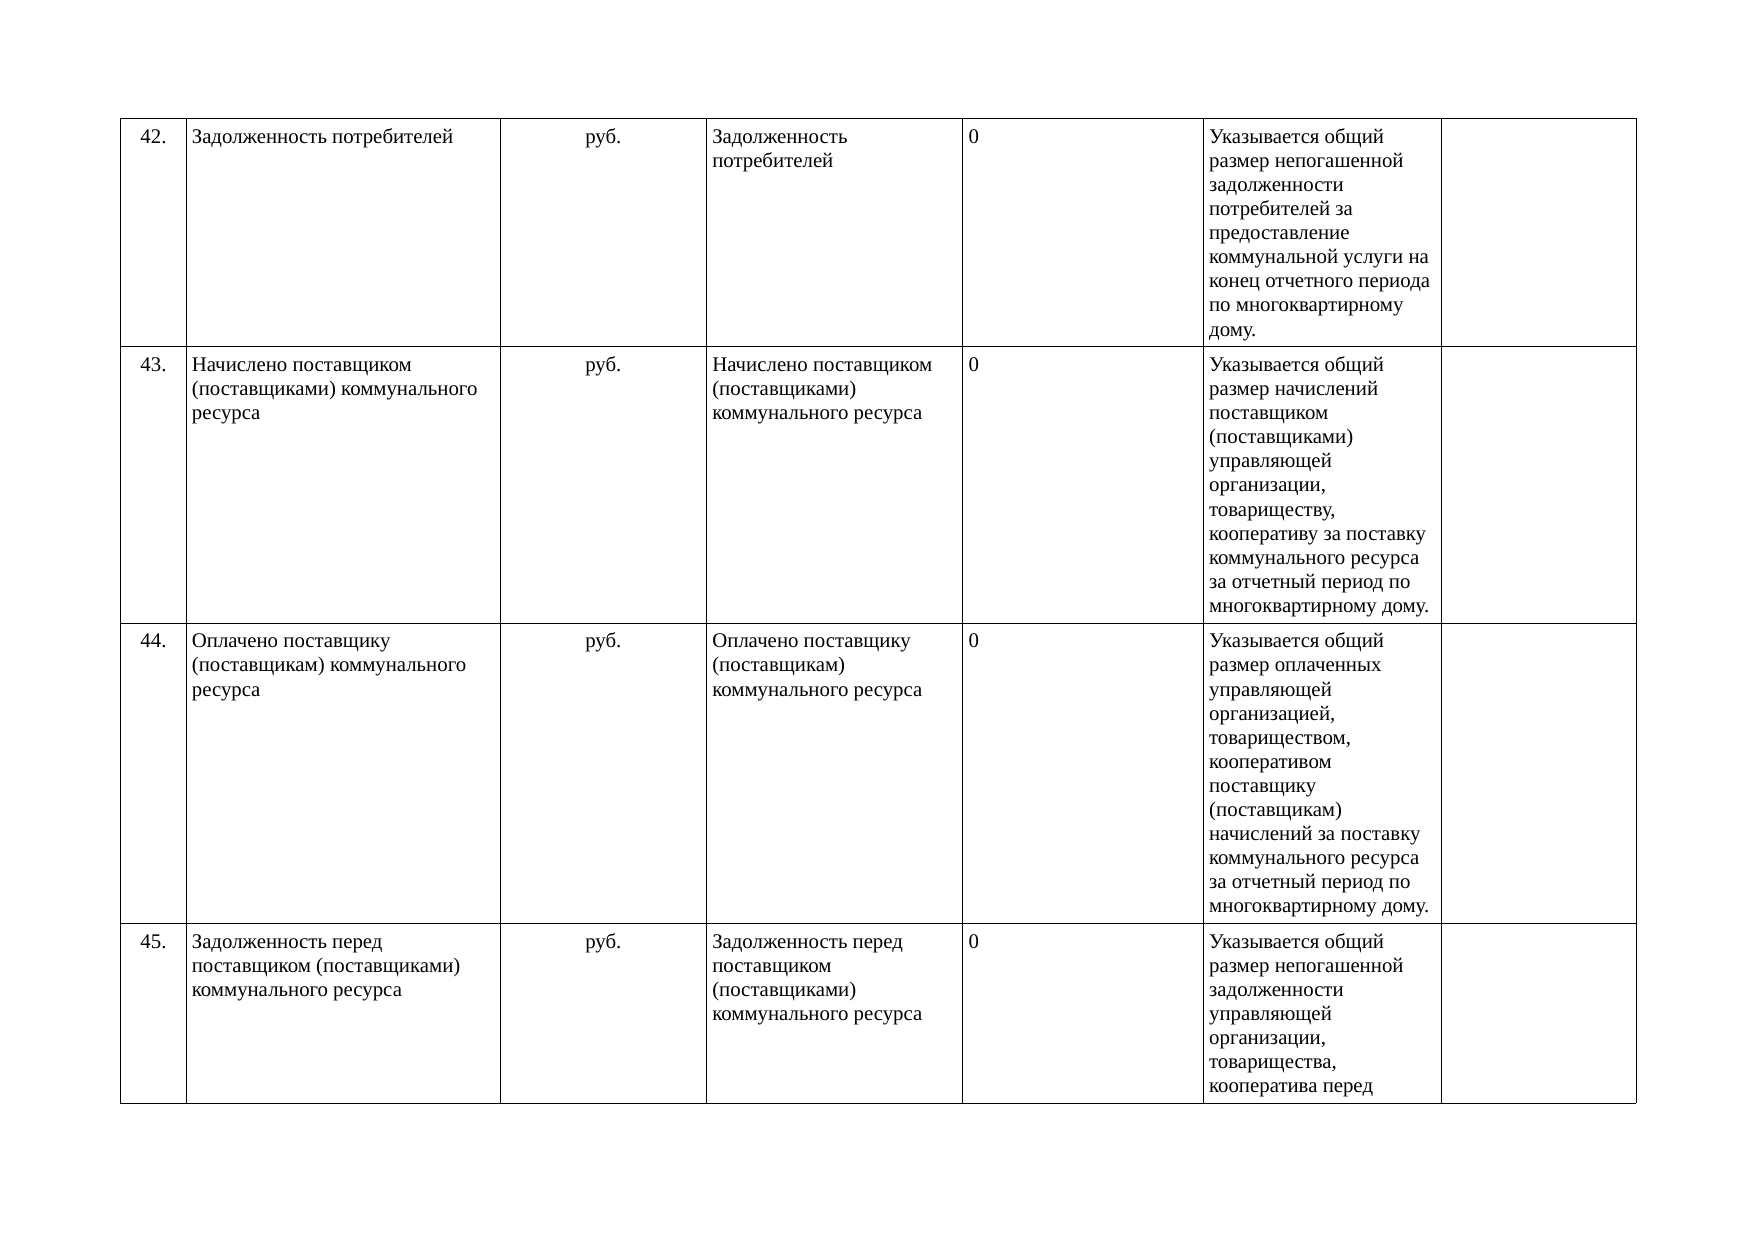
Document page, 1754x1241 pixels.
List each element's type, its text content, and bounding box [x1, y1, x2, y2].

table_cell 0 [963, 347, 1203, 622]
table_cell Оплачено поставщику (поставщикам) коммунального ресурса [707, 624, 962, 923]
table_cell Оплачено поставщику (поставщикам) коммунального ресурса [187, 624, 500, 923]
table_cell Задолженность потребителей [707, 119, 962, 346]
table_cell 0 [963, 624, 1203, 923]
table_cell 0 [963, 119, 1203, 346]
table_cell Задолженность потребителей [187, 119, 500, 346]
table_cell Задолженность перед поставщиком (поставщиками) коммунального ресурса [187, 924, 500, 1103]
table_cell Начислено поставщиком (поставщиками) коммунального ресурса [707, 347, 962, 622]
table_cell [1442, 119, 1636, 346]
table_cell руб. [501, 624, 706, 923]
table_cell [1442, 624, 1636, 923]
table_cell 0 [963, 924, 1203, 1103]
table_cell [1442, 924, 1636, 1103]
table_cell Задолженность перед поставщиком (поставщиками) коммунального ресурса [707, 924, 962, 1103]
table_cell Начислено поставщиком (поставщиками) коммунального ресурса [187, 347, 500, 622]
table_cell 44. [121, 624, 186, 923]
table_cell Указывается общий размер оплаченных управляющей организацией, товариществом, кооперативом поставщику (поставщикам) начислений за поставку коммунального ресурса за отчетный период по многоквартирному дому. [1204, 624, 1441, 923]
table_cell Указывается общий размер непогашенной задолженности потребителей за предоставление коммунальной услуги на конец отчетного периода по многоквартирному дому. [1204, 119, 1441, 346]
table_cell 45. [121, 924, 186, 1103]
table_cell [1442, 347, 1636, 622]
table_cell руб. [501, 347, 706, 622]
table_cell руб. [501, 924, 706, 1103]
table_cell 43. [121, 347, 186, 622]
table_cell Указывается общий размер начислений поставщиком (поставщиками) управляющей организации, товариществу, кооперативу за поставку коммунального ресурса за отчетный период по многоквартирному дому. [1204, 347, 1441, 622]
table_cell 42. [121, 119, 186, 346]
table_cell руб. [501, 119, 706, 346]
table_cell Указывается общий размер непогашенной задолженности управляющей организации, товарищества, кооператива перед [1204, 924, 1441, 1103]
